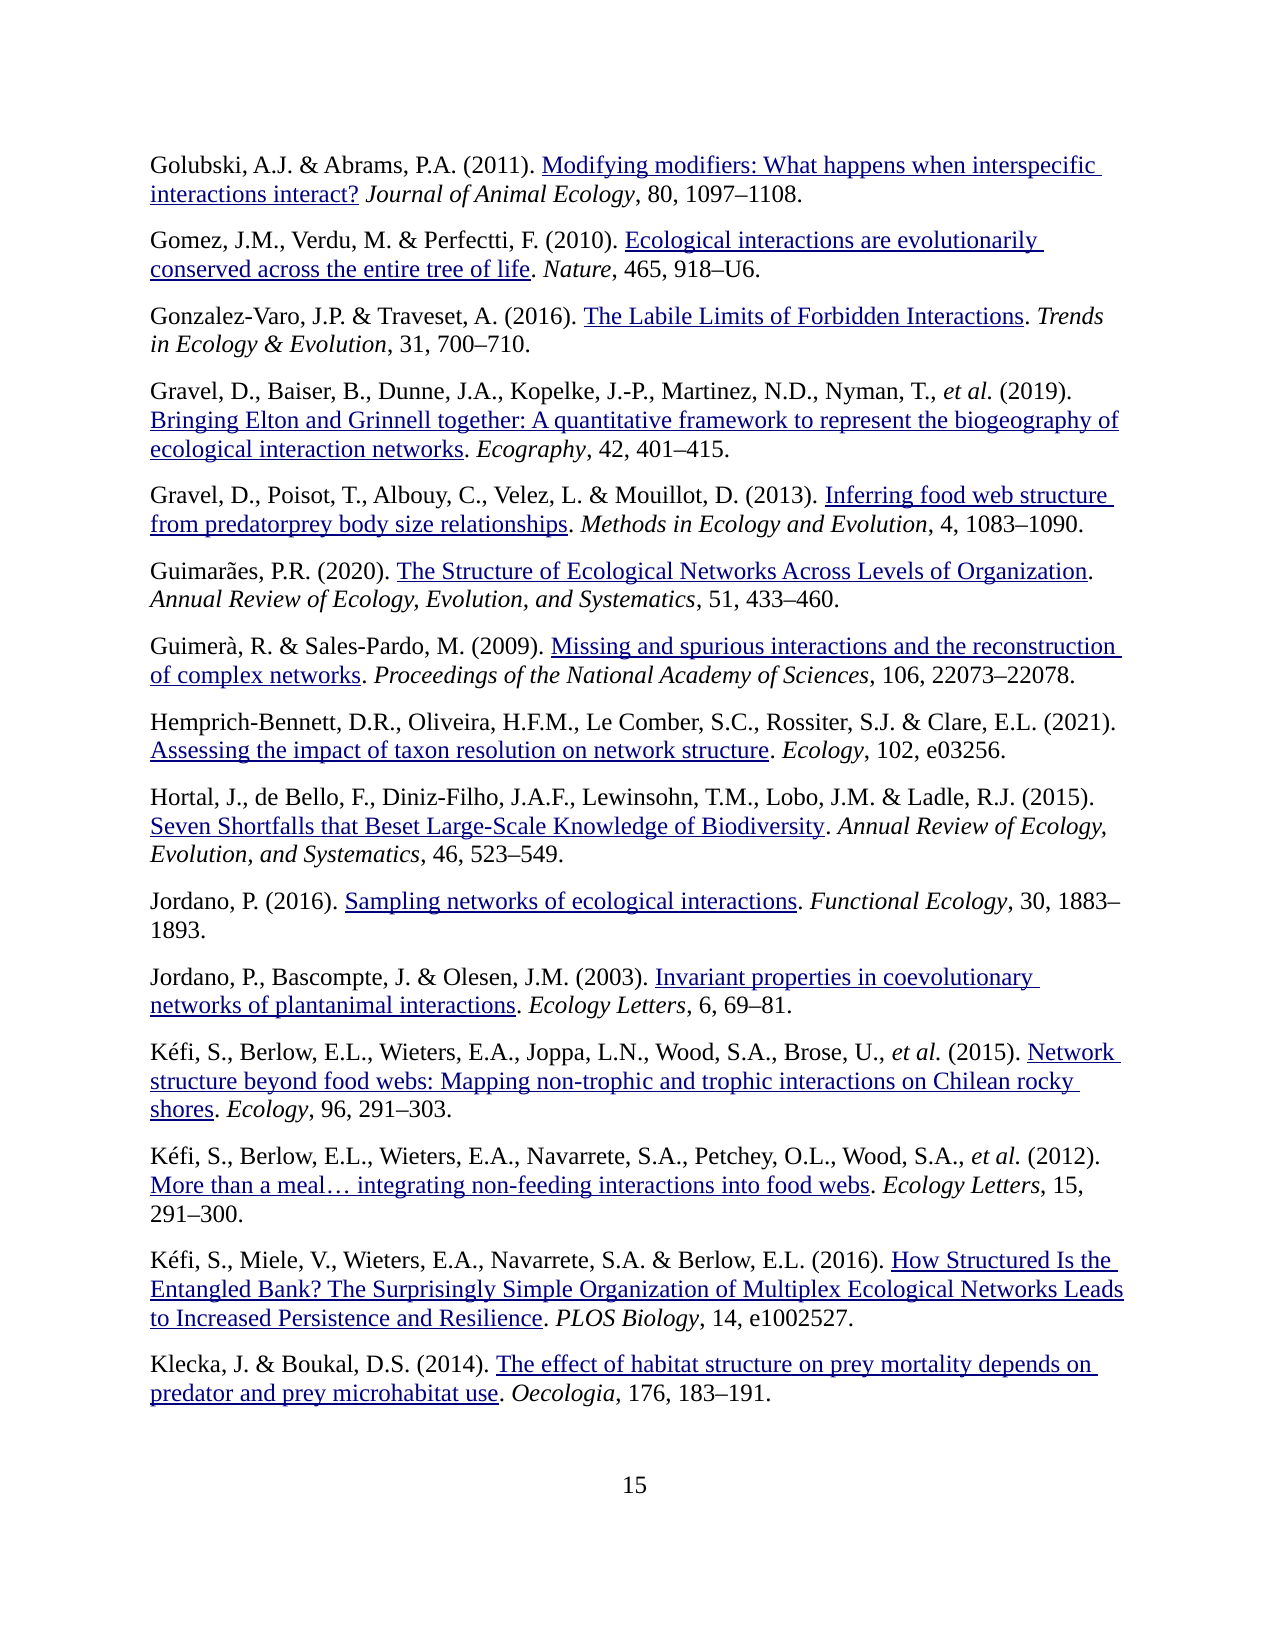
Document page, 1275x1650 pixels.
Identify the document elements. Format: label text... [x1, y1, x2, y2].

text Kéfi, S., Miele, V., Wieters, E.A., Navarrete, S.A. & Berlow, E.L. (2016). How Structured Is the Entangled Bank? The Surprisingly Simple Organization of Multiplex Ecological Networks Leads to Increased Persistence and Resilience. PLOS Biology, 14, e1002527. [150, 1245, 1125, 1332]
text Gonzalez-Varo, J.P. & Traveset, A. (2016). The Labile Limits of Forbidden Interactions. Trends in Ecology & Evolution, 31, 700–710. [150, 301, 1125, 358]
text Kéfi, S., Berlow, E.L., Wieters, E.A., Joppa, L.N., Wood, S.A., Brose, U., et al. (2015). Network structure beyond food webs: Mapping non-trophic and trophic interactions on Chilean rocky shores. Ecology, 96, 291–303. [150, 1037, 1125, 1123]
text Jordano, P., Bascompte, J. & Olesen, J.M. (2003). Invariant properties in coevolutionary networks of plantanimal interactions. Ecology Letters, 6, 69–81. [150, 962, 1125, 1019]
text Hortal, J., de Bello, F., Diniz-Filho, J.A.F., Lewinsohn, T.M., Lobo, J.M. & Ladle, R.J. (2015). Seven Shortfalls that Beset Large-Scale Knowledge of Biodiversity. Annual Review of Ecology, Evolution, and Systematics, 46, 523–549. [150, 782, 1125, 868]
text Guimarães, P.R. (2020). The Structure of Ecological Networks Across Levels of Organization. Annual Review of Ecology, Evolution, and Systematics, 51, 433–460. [150, 556, 1125, 613]
text Hemprich-Bennett, D.R., Oliveira, H.F.M., Le Comber, S.C., Rossiter, S.J. & Clare, E.L. (2021). Assessing the impact of taxon resolution on network structure. Ecology, 102, e03256. [150, 707, 1125, 764]
text Gravel, D., Poisot, T., Albouy, C., Velez, L. & Mouillot, D. (2013). Inferring food web structure from predatorprey body size relationships. Methods in Ecology and Evolution, 4, 1083–1090. [150, 480, 1125, 538]
text Klecka, J. & Boukal, D.S. (2014). The effect of habitat structure on prey mortality depends on predator and prey microhabitat use. Oecologia, 176, 183–191. [150, 1349, 1125, 1407]
text Gravel, D., Baiser, B., Dunne, J.A., Kopelke, J.-P., Martinez, N.D., Nyman, T., et al. (2019). Bringing Elton and Grinnell together: A quantitative framework to represent the biogeography of ecological interaction networks. Ecography, 42, 401–415. [150, 376, 1125, 462]
text Golubski, A.J. & Abrams, P.A. (2011). Modifying modifiers: What happens when interspecific interactions interact? Journal of Animal Ecology, 80, 1097–1108. [150, 150, 1125, 207]
text Guimerà, R. & Sales-Pardo, M. (2009). Missing and spurious interactions and the reconstruction of complex networks. Proceedings of the National Academy of Sciences, 106, 22073–22078. [150, 631, 1125, 689]
text Jordano, P. (2016). Sampling networks of ecological interactions. Functional Ecology, 30, 1883–1893. [150, 886, 1125, 944]
text Kéfi, S., Berlow, E.L., Wieters, E.A., Navarrete, S.A., Petchey, O.L., Wood, S.A., et al. (2012). More than a meal… integrating non-feeding interactions into food webs. Ecology Letters, 15, 291–300. [150, 1141, 1125, 1227]
text Gomez, J.M., Verdu, M. & Perfectti, F. (2010). Ecological interactions are evolutionarily conserved across the entire tree of life. Nature, 465, 918–U6. [150, 225, 1125, 283]
